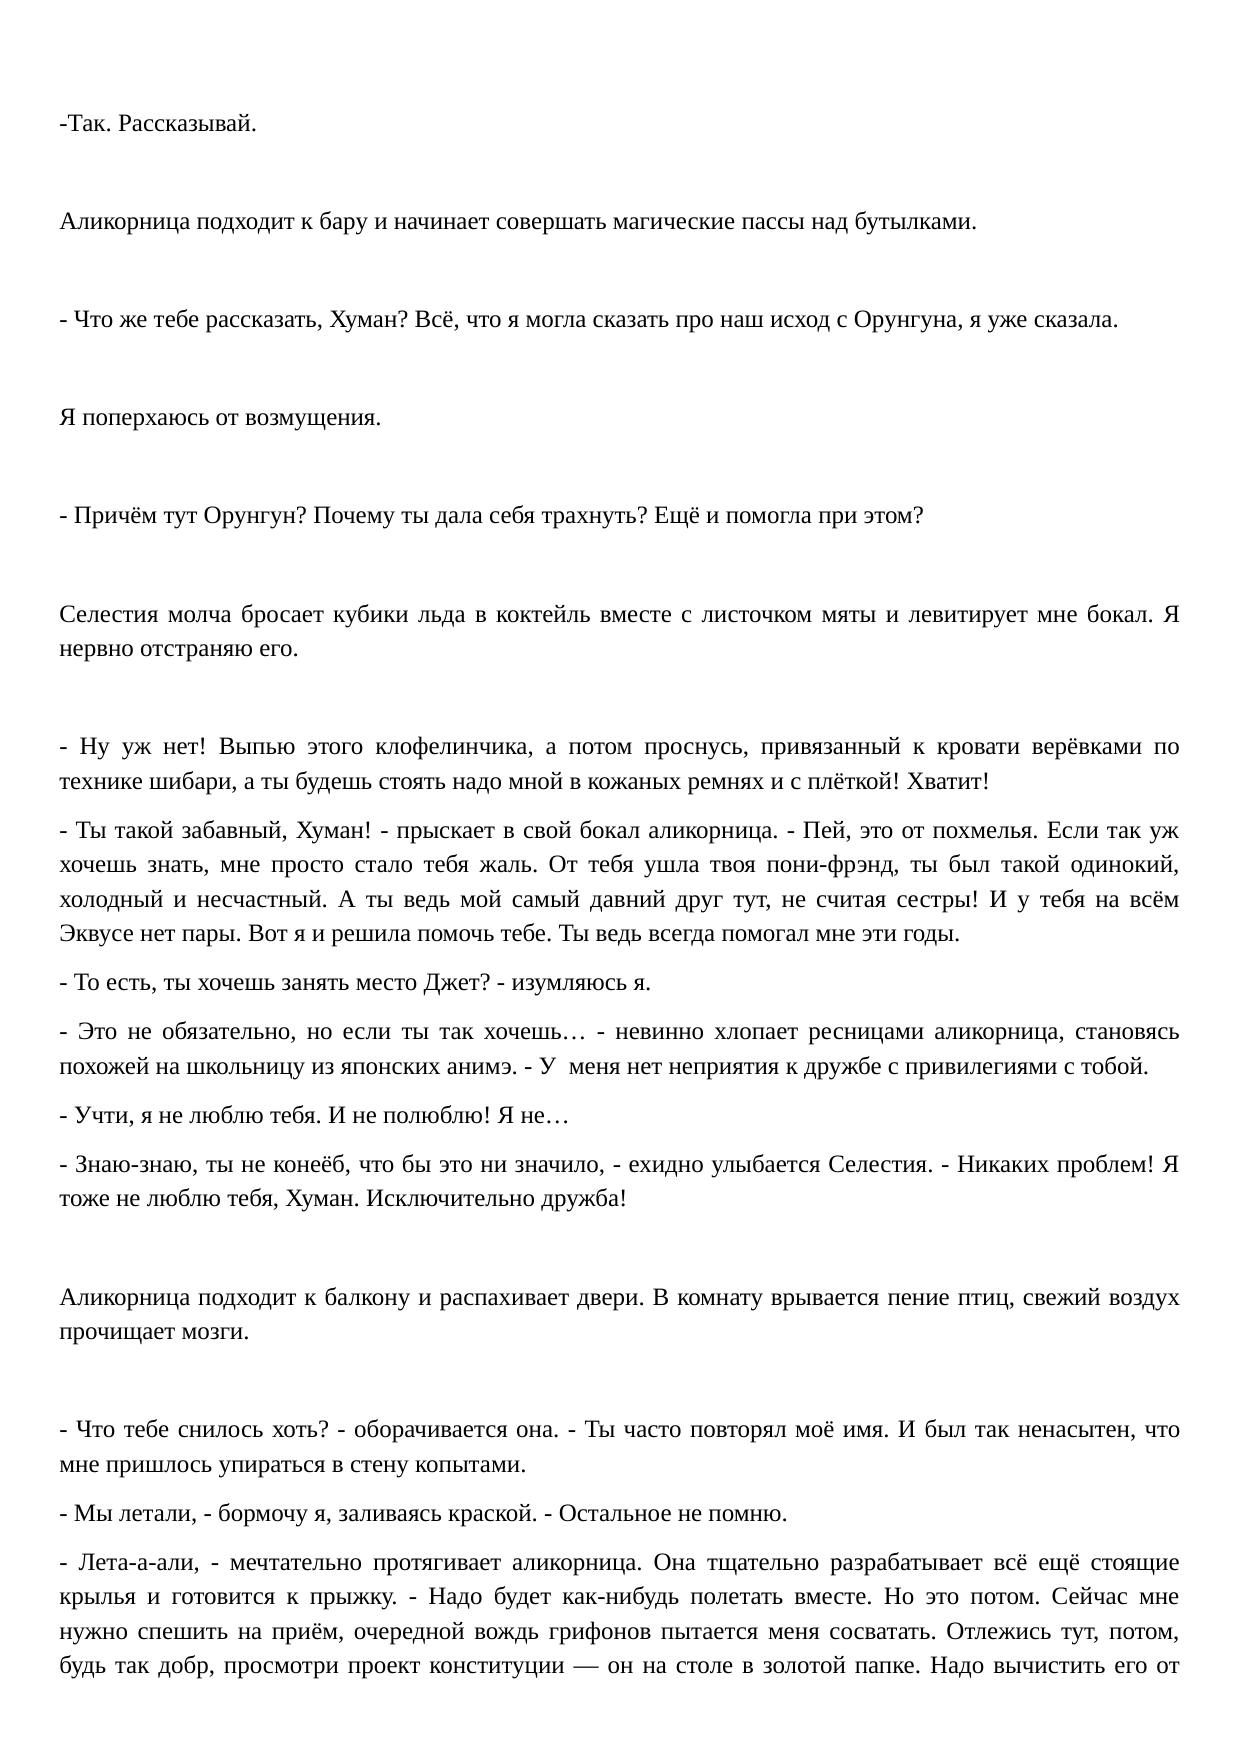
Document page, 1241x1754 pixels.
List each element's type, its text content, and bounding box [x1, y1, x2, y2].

text - Мы летали, - бормочу я, заливаясь краской. - Остальное не помню. [59, 1498, 1181, 1527]
text Селестия молча бросает кубики льда в коктейль вместе с листочком мяты и левитирует мне бокал. Я нервно отстраняю его. [59, 599, 1181, 662]
text - Учти, я не люблю тебя. И не полюблю! Я не… [59, 1100, 1181, 1129]
text - Ты такой забавный, Хуман! - прыскает в свой бокал аликорница. - Пей, это от похмелья. Если так уж хочешь знать, мне просто стало тебя жаль. От тебя ушла твоя пони-фрэнд, ты был такой одинокий, холодный и несчастный. А ты ведь мой самый давний друг тут, не считая сестры! И у тебя на всём Эквусе нет пары. Вот я и решила помочь тебе. Ты ведь всегда помогал мне эти годы. [59, 815, 1181, 947]
text -Так. Рассказывай. [59, 108, 1181, 137]
text - Что же тебе рассказать, Хуман? Всё, что я могла сказать про наш исход с Орунгуна, я уже сказала. [59, 304, 1181, 333]
text - Лета-а-али, - мечтательно протягивает аликорница. Она тщательно разрабатывает всё ещё стоящие крылья и готовится к прыжку. - Надо будет как-нибудь полетать вместе. Но это потом. Сейчас мне нужно спешить на приём, очередной вождь грифонов пытается меня сосватать. Отлежись тут, потом, будь так добр, просмотри проект конституции — он на столе в золотой папке. Надо вычистить его от [59, 1547, 1181, 1679]
text Я поперхаюсь от возмущения. [59, 402, 1181, 431]
text - То есть, ты хочешь занять место Джет? - изумляюсь я. [59, 967, 1181, 996]
text - Ну уж нет! Выпью этого клофелинчика, а потом проснусь, привязанный к кровати верёвками по технике шибари, а ты будешь стоять надо мной в кожаных ремнях и с плёткой! Хватит! [59, 731, 1181, 794]
text - Это не обязательно, но если ты так хочешь… - невинно хлопает ресницами аликорница, становясь похожей на школьницу из японских анимэ. - У меня нет неприятия к дружбе с привилегиями с тобой. [59, 1016, 1181, 1080]
text - Знаю-знаю, ты не конеёб, что бы это ни значило, - ехидно улыбается Селестия. - Никаких проблем! Я тоже не люблю тебя, Хуман. Исключительно дружба! [59, 1149, 1181, 1212]
text Аликорница подходит к бару и начинает совершать магические пассы над бутылками. [59, 206, 1181, 235]
text Аликорница подходит к балкону и распахивает двери. В комнату врывается пение птиц, свежий воздух прочищает мозги. [59, 1282, 1181, 1345]
text - Что тебе снилось хоть? - оборачивается она. - Ты часто повторял моё имя. И был так ненасытен, что мне пришлось упираться в стену копытами. [59, 1414, 1181, 1477]
text - Причём тут Орунгун? Почему ты дала себя трахнуть? Ещё и помогла при этом? [59, 501, 1181, 529]
